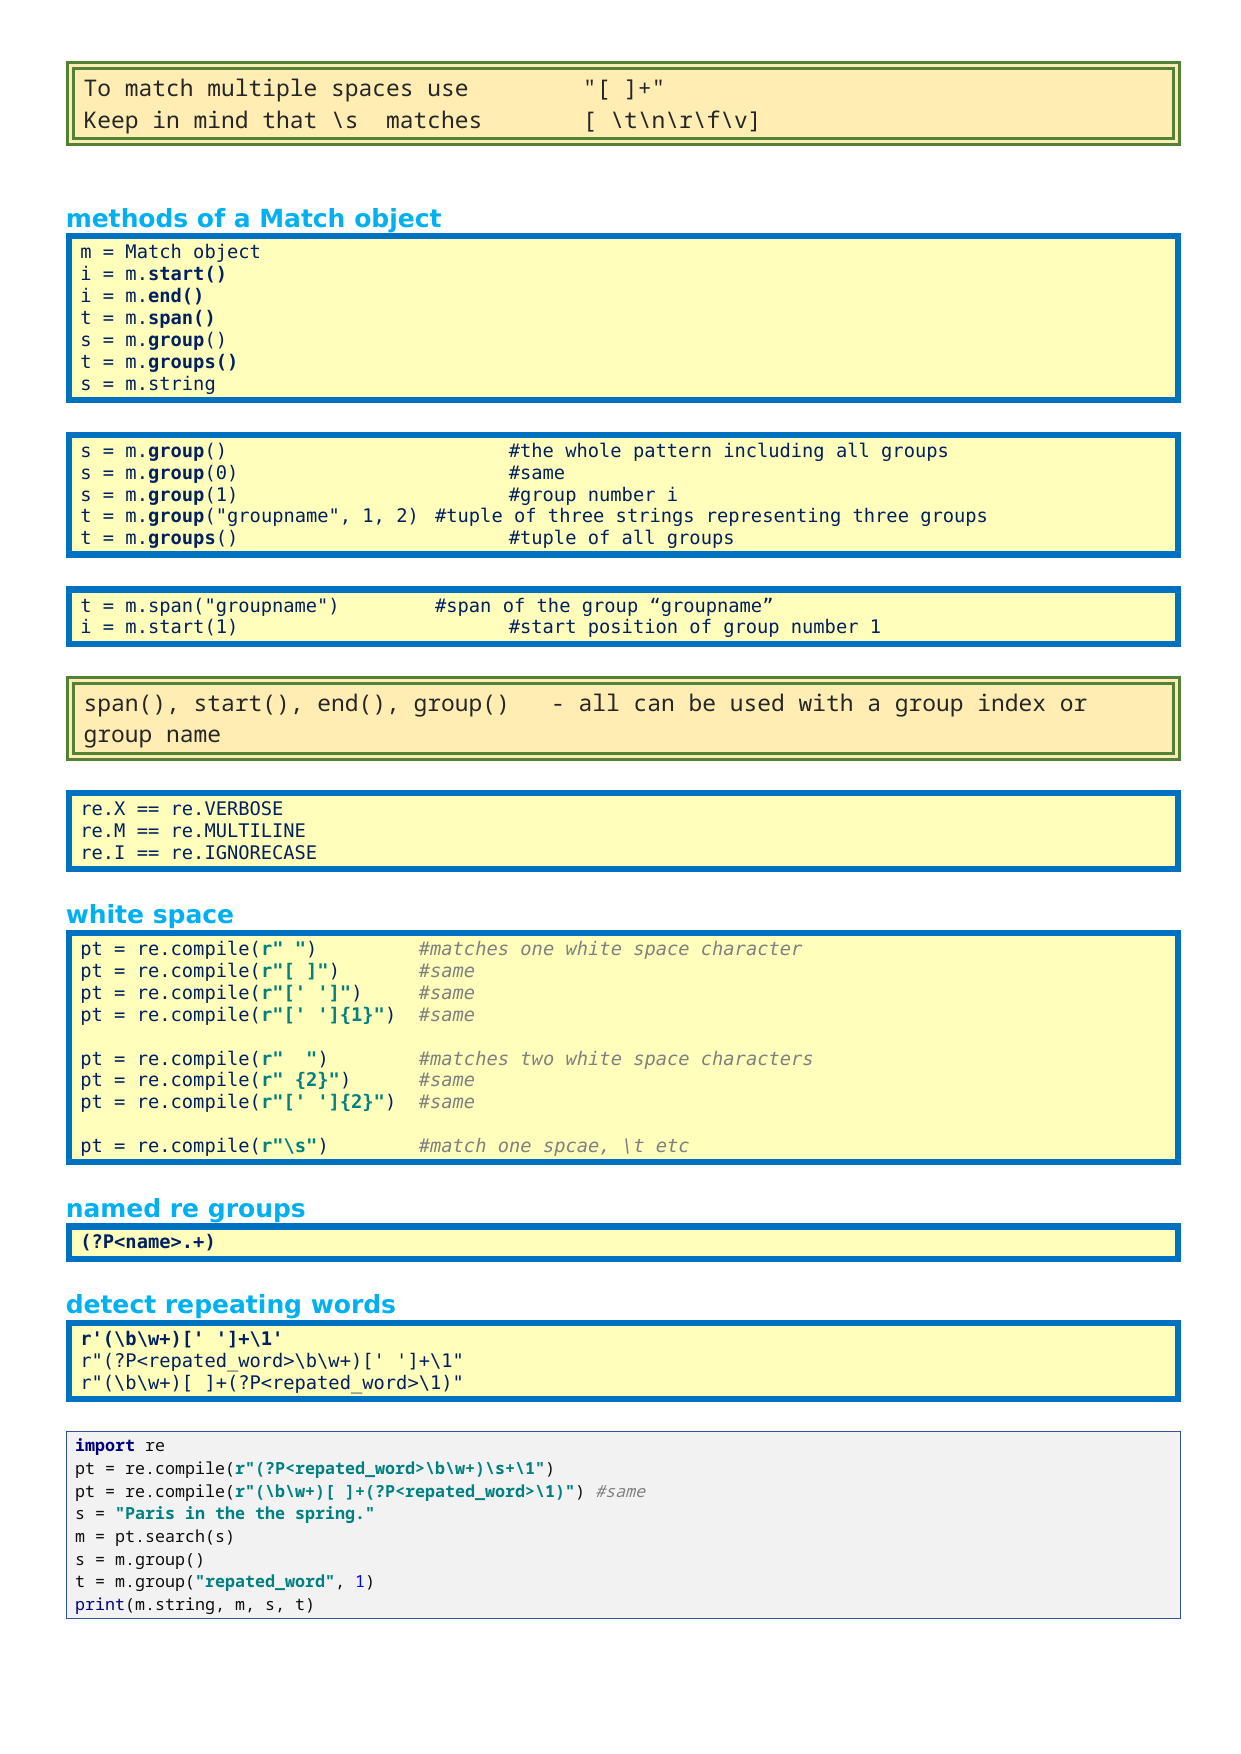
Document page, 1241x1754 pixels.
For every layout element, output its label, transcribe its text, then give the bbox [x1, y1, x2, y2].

title methods of a Match object [66, 204, 1181, 233]
text t = m.group("groupname", 1, 2) #tuple of three strings representing three groups [72, 497, 1175, 519]
text s = m.group(0) #same [72, 453, 1175, 475]
text i = m.start(1) #start position of group number 1 [72, 608, 1175, 641]
text t = m.span("groupname") #span of the group “groupname” [72, 593, 1175, 608]
text span(), start(), end(), group() - all can be used with a group index or group name [69, 679, 1178, 758]
title named re groups [66, 1194, 1181, 1223]
text To match multiple spaces use "[ ]+" [69, 64, 1178, 92]
text import re pt = re.compile(r"(?P<repated_word>\b\w+)\s+\1") pt = re.compile(r"(\b\w+)[ ]+(?P<repated_word>\1)") #same s = "Paris in the the spring." m = pt.search(s) s = m.group() t = m.group("repated_word", 1) print(m.string, m, s, t) [67, 1432, 1180, 1618]
text t = m.groups() #tuple of all groups [72, 519, 1175, 551]
text s = m.group(1) #group number i [72, 475, 1175, 497]
text i = m.end() [72, 277, 1175, 299]
text i = m.start() [72, 255, 1175, 277]
text s = m.string [72, 364, 1175, 397]
text s = m.group() #the whole pattern including all groups [72, 438, 1175, 453]
text Keep in mind that \s matches [ \t\n\r\f\v] [69, 92, 1178, 143]
text r'(\b\w+)[' ']+\1' [72, 1326, 1175, 1342]
text (?P<name>.+) [72, 1230, 1175, 1256]
text m = Match object [72, 239, 1175, 255]
text s = m.group() [72, 321, 1175, 342]
text t = m.span() [72, 299, 1175, 321]
text pt = re.compile(r" ") #matches one white space character pt = re.compile(r"[ ]") #same [72, 936, 1175, 974]
text pt = re.compile(r"[' ']") #same pt = re.compile(r"[' ']{1}") #same pt = re.compile(r" ") #matches two white space characters pt = re.compile(r" {2}") #same pt = re.compile(r"[' ']{2}") #same pt = re.compile(r"\s") #match one spcae, \t etc [72, 974, 1175, 1159]
text re.X == re.VERBOSE re.M == re.MULTILINE re.I == re.IGNORECASE [72, 796, 1175, 866]
text t = m.groups() [72, 342, 1175, 364]
title detect repeating words [66, 1291, 1181, 1320]
text r"(?P<repated_word>\b\w+)[' ']+\1" r"(\b\w+)[ ]+(?P<repated_word>\1)" [72, 1342, 1175, 1396]
title white space [66, 901, 1181, 930]
